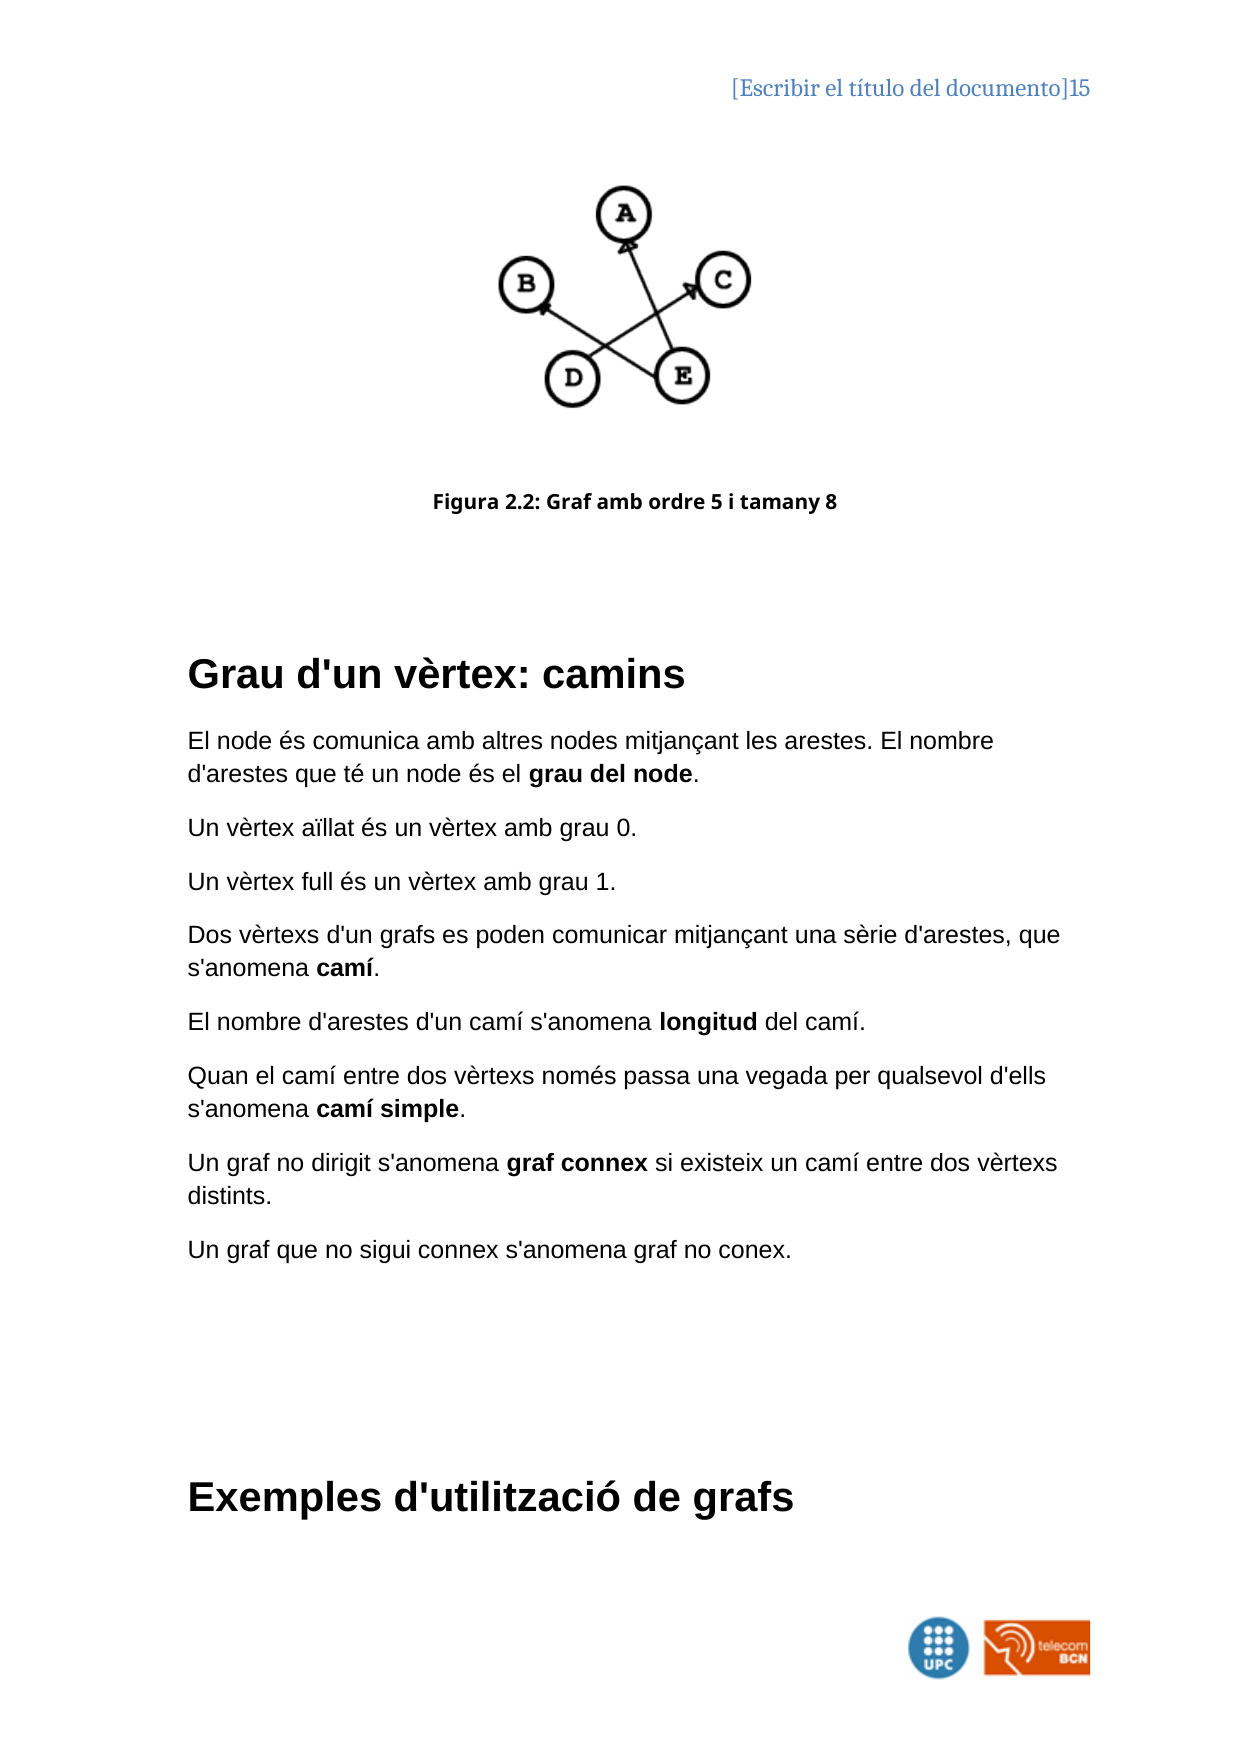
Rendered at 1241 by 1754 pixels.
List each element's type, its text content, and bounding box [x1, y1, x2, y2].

text Un graf no dirigit s'anomena graf connex si existeix un camí entre dos vèrtexs distints. [187, 1148, 1090, 1210]
text Dos vèrtexs d'un grafs es poden comunicar mitjançant una sèrie d'arestes, que s'anomena camí. [187, 920, 1090, 982]
text Quan el camí entre dos vèrtexs només passa una vegada per qualsevol d'ells s'anomena camí simple. [187, 1061, 1090, 1123]
text Un vèrtex full és un vèrtex amb grau 1. [187, 867, 1090, 895]
text El node és comunica amb altres nodes mitjançant les arestes. El nombre d'arestes que té un node és el grau del node. [187, 726, 1090, 788]
text El nombre d'arestes d'un camí s'anomena longitud del camí. [187, 1007, 1090, 1036]
text Figura 2.2: Graf amb ordre 5 i tamany 8 [150, 487, 1090, 515]
subtitle Grau d'un vèrtex: camins [187, 650, 1090, 698]
picture [904, 1614, 1091, 1681]
text Un graf que no sigui connex s'anomena graf no conex. [187, 1235, 1090, 1264]
picture [449, 172, 791, 429]
subtitle Exemples d'utilització de grafs [187, 1472, 1090, 1520]
text Un vèrtex aïllat és un vèrtex amb grau 0. [187, 813, 1090, 841]
